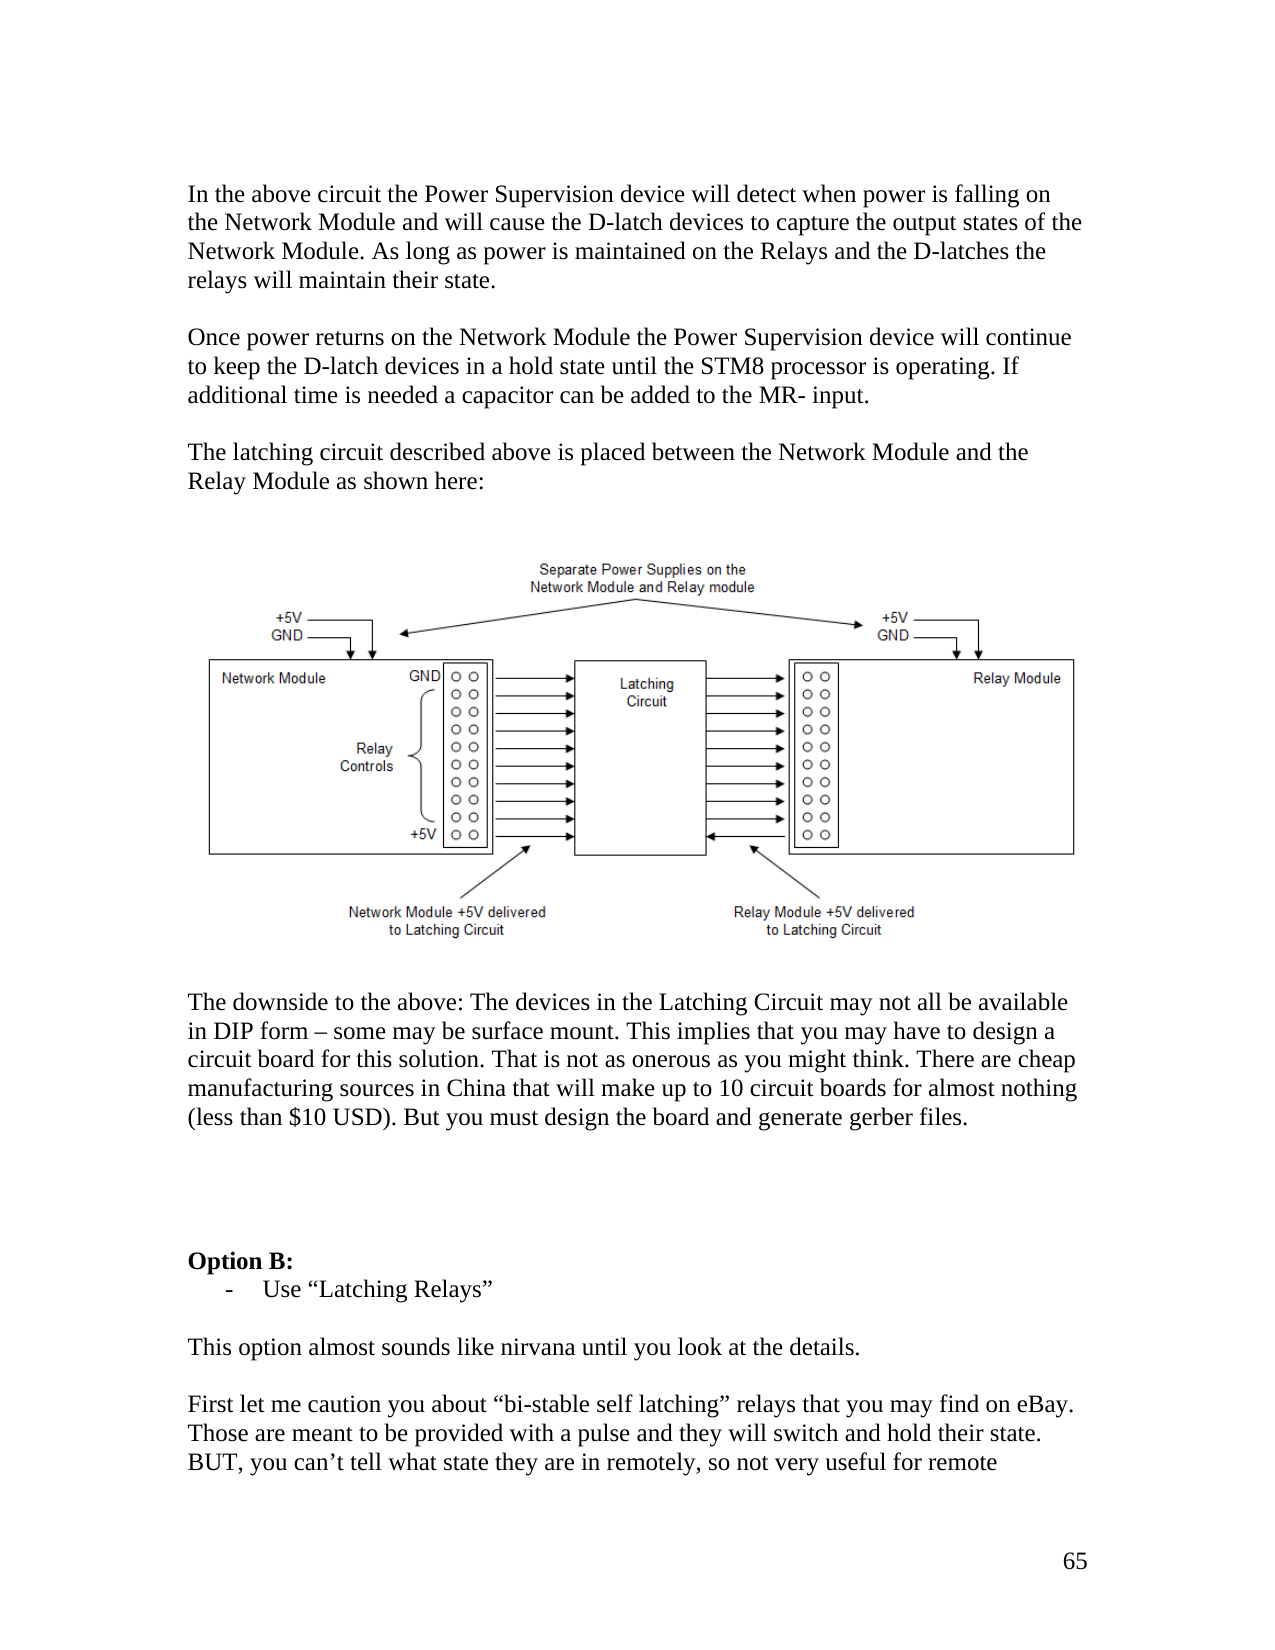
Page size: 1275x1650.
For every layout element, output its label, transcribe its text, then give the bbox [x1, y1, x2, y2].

text The downside to the above: The devices in the Latching Circuit may not all be available in DIP form – some may be surface mount. This implies that you may have to design a circuit board for this solution. That is not as onerous as you might think. There are cheap manufacturing sources in China that will make up to 10 circuit boards for almost nothing (less than $10 USD). But you must design the board and generate gerber files. [187, 987, 1087, 1131]
text First let me caution you about “bi-stable self latching” relays that you may find on eBay. Those are meant to be provided with a pulse and they will switch and hold their state. BUT, you can’t tell what state they are in remotely, so not very useful for remote [187, 1389, 1087, 1476]
list Use “Latching Relays” [225, 1274, 1087, 1303]
text This option almost sounds like nirvana until you look at the details. [187, 1332, 1087, 1361]
text The latching circuit described above is placed between the Network Module and the Relay Module as shown here: [187, 437, 1087, 495]
picture [187, 523, 1083, 959]
text Option B: [187, 1246, 1087, 1274]
text Once power returns on the Network Module the Power Supervision device will continue to keep the D-latch devices in a hold state until the STM8 processor is operating. If additional time is needed a capacitor can be added to the MR- input. [187, 322, 1087, 409]
text In the above circuit the Power Supervision device will detect when power is falling on the Network Module and will cause the D-latch devices to capture the output states of the Network Module. As long as power is maintained on the Relays and the D-latches the relays will maintain their state. [187, 179, 1087, 294]
